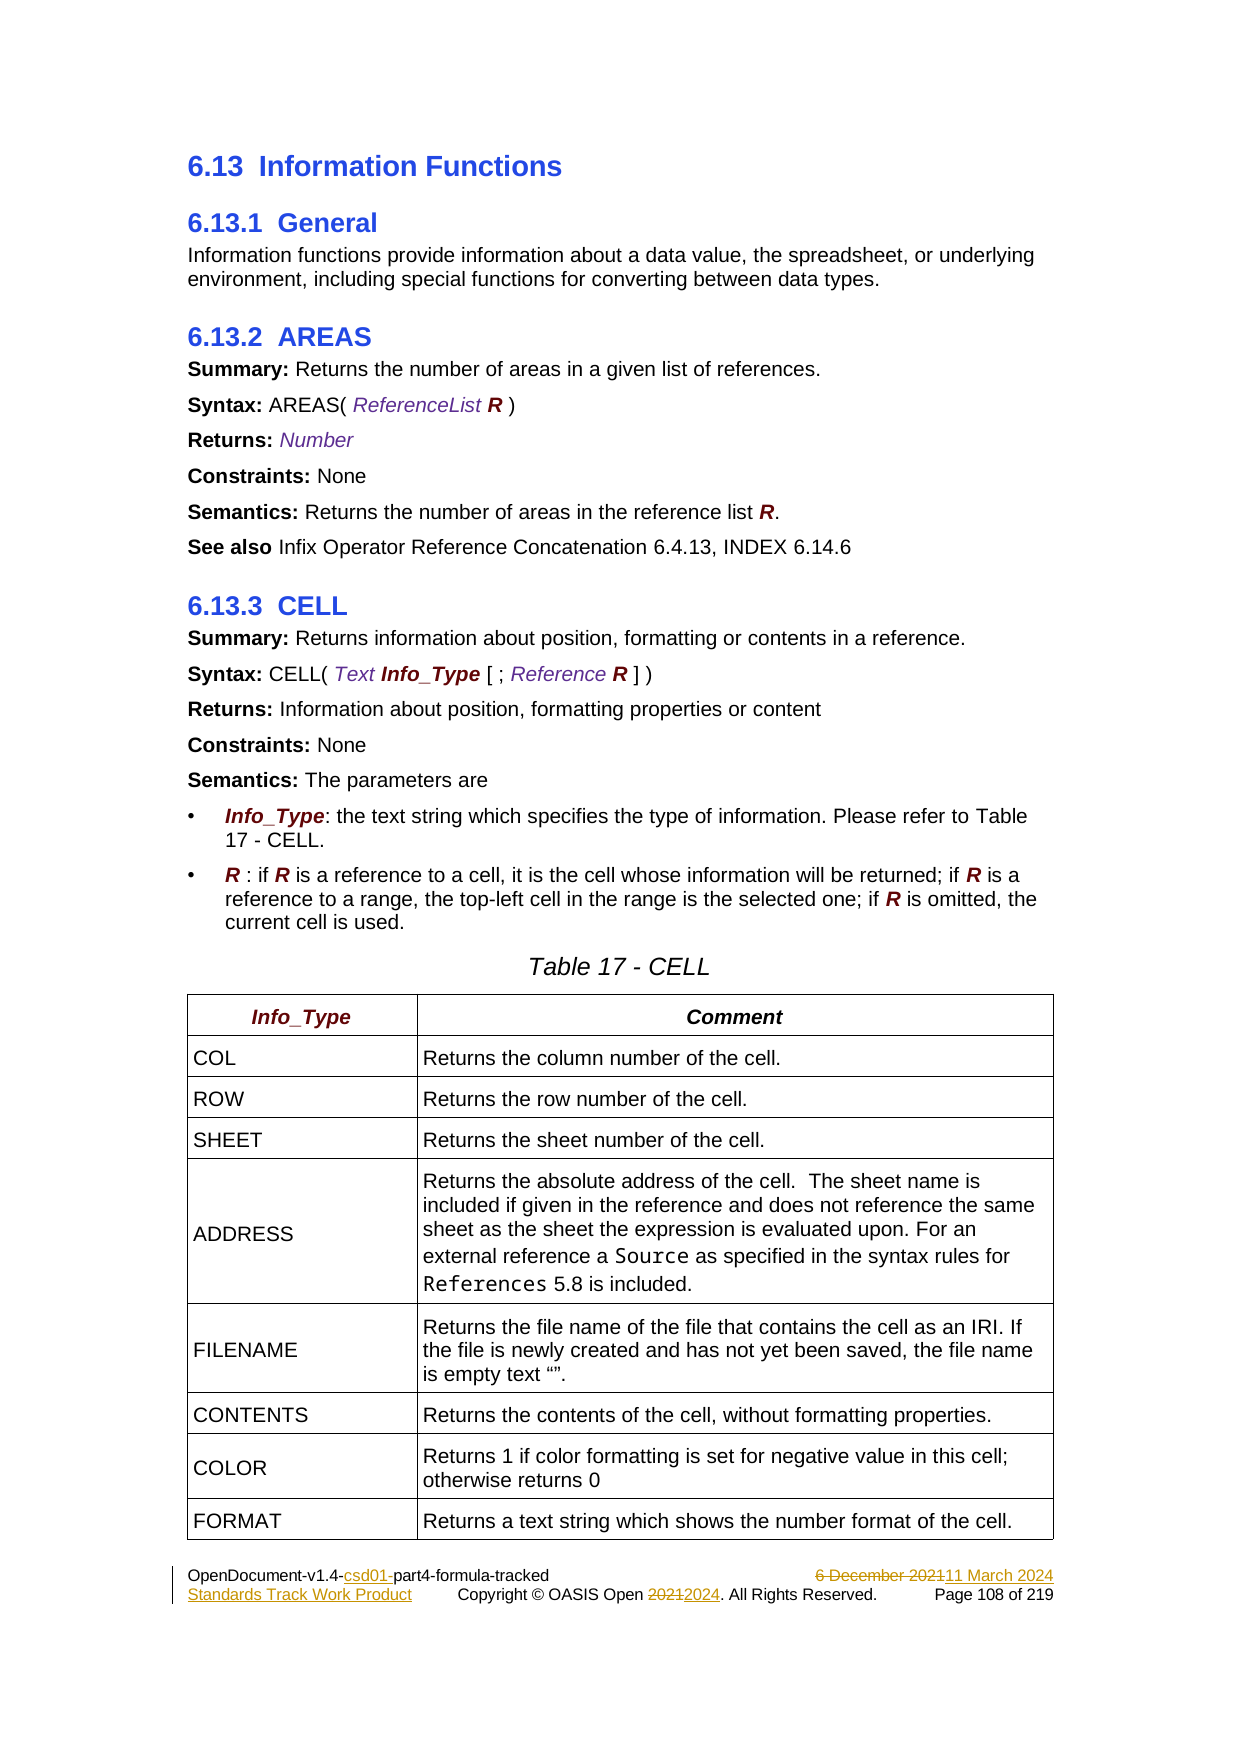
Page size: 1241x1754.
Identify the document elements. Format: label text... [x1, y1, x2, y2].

table_cell ROW [188, 1077, 417, 1117]
table_cell FILENAME [188, 1304, 417, 1392]
table_cell Returns the column number of the cell. [418, 1036, 1053, 1076]
table_cell Returns the row number of the cell. [418, 1077, 1053, 1117]
table_cell Returns 1 if color formatting is set for negative value in this cell; otherwise returns 0 [418, 1434, 1053, 1497]
text Semantics: The parameters are [187, 769, 1053, 792]
text Summary: Returns the number of areas in a given list of references. [187, 358, 1053, 381]
list R : if R is a reference to a cell, it is the cell whose information will be returned; if R is a reference to a range, the top-left cell in the range is the selected one; if R is omitted, the current cell is used. [187, 864, 1053, 934]
table_cell CONTENTS [188, 1393, 417, 1433]
list Info_Type: the text string which specifies the type of information. Please refer to Table 17 - CELL. [187, 804, 1053, 852]
table_cell Returns the absolute address of the cell. The sheet name is included if given in the reference and does not reference the same sheet as the sheet the expression is evaluated upon. For an external reference a Source as specified in the syntax rules for References 5.8 is included. [418, 1159, 1053, 1303]
table_cell COL [188, 1036, 417, 1076]
text Syntax: CELL( Text Info_Type [ ; Reference R ] ) [187, 662, 1053, 686]
subtitle AREAS [187, 322, 1053, 352]
table_cell Returns the contents of the cell, without formatting properties. [418, 1393, 1053, 1433]
text Returns: Number [187, 429, 1053, 452]
table_cell COLOR [188, 1434, 417, 1497]
text Semantics: Returns the number of areas in the reference list R. [187, 500, 1053, 524]
text Constraints: None [187, 464, 1053, 488]
subtitle Information Functions [187, 150, 1053, 182]
text Summary: Returns information about position, formatting or contents in a reference. [187, 626, 1053, 650]
table_cell Returns the sheet number of the cell. [418, 1118, 1053, 1158]
table_header Comment [418, 995, 1053, 1034]
text See also Infix Operator Reference Concatenation 6.4.13, INDEX 6.14.6 [187, 536, 1053, 559]
table_header Info_Type [188, 995, 417, 1034]
table_cell ADDRESS [188, 1159, 417, 1303]
text Returns: Information about position, formatting properties or content [187, 698, 1053, 721]
text Table 17 - CELL [187, 953, 1053, 981]
table_cell Returns the file name of the file that contains the cell as an IRI. If the file is newly created and has not yet been saved, the file name is empty text “”. [418, 1304, 1053, 1392]
text Syntax: AREAS( ReferenceList R ) [187, 393, 1053, 417]
subtitle CELL [187, 590, 1053, 620]
text Information functions provide information about a data value, the spreadsheet, or underlying environment, including special functions for converting between data types. [187, 243, 1053, 291]
subtitle General [187, 207, 1053, 237]
table_cell FORMAT [188, 1499, 417, 1538]
table_cell SHEET [188, 1118, 417, 1158]
table_cell Returns a text string which shows the number format of the cell. [418, 1499, 1053, 1538]
text Constraints: None [187, 733, 1053, 757]
